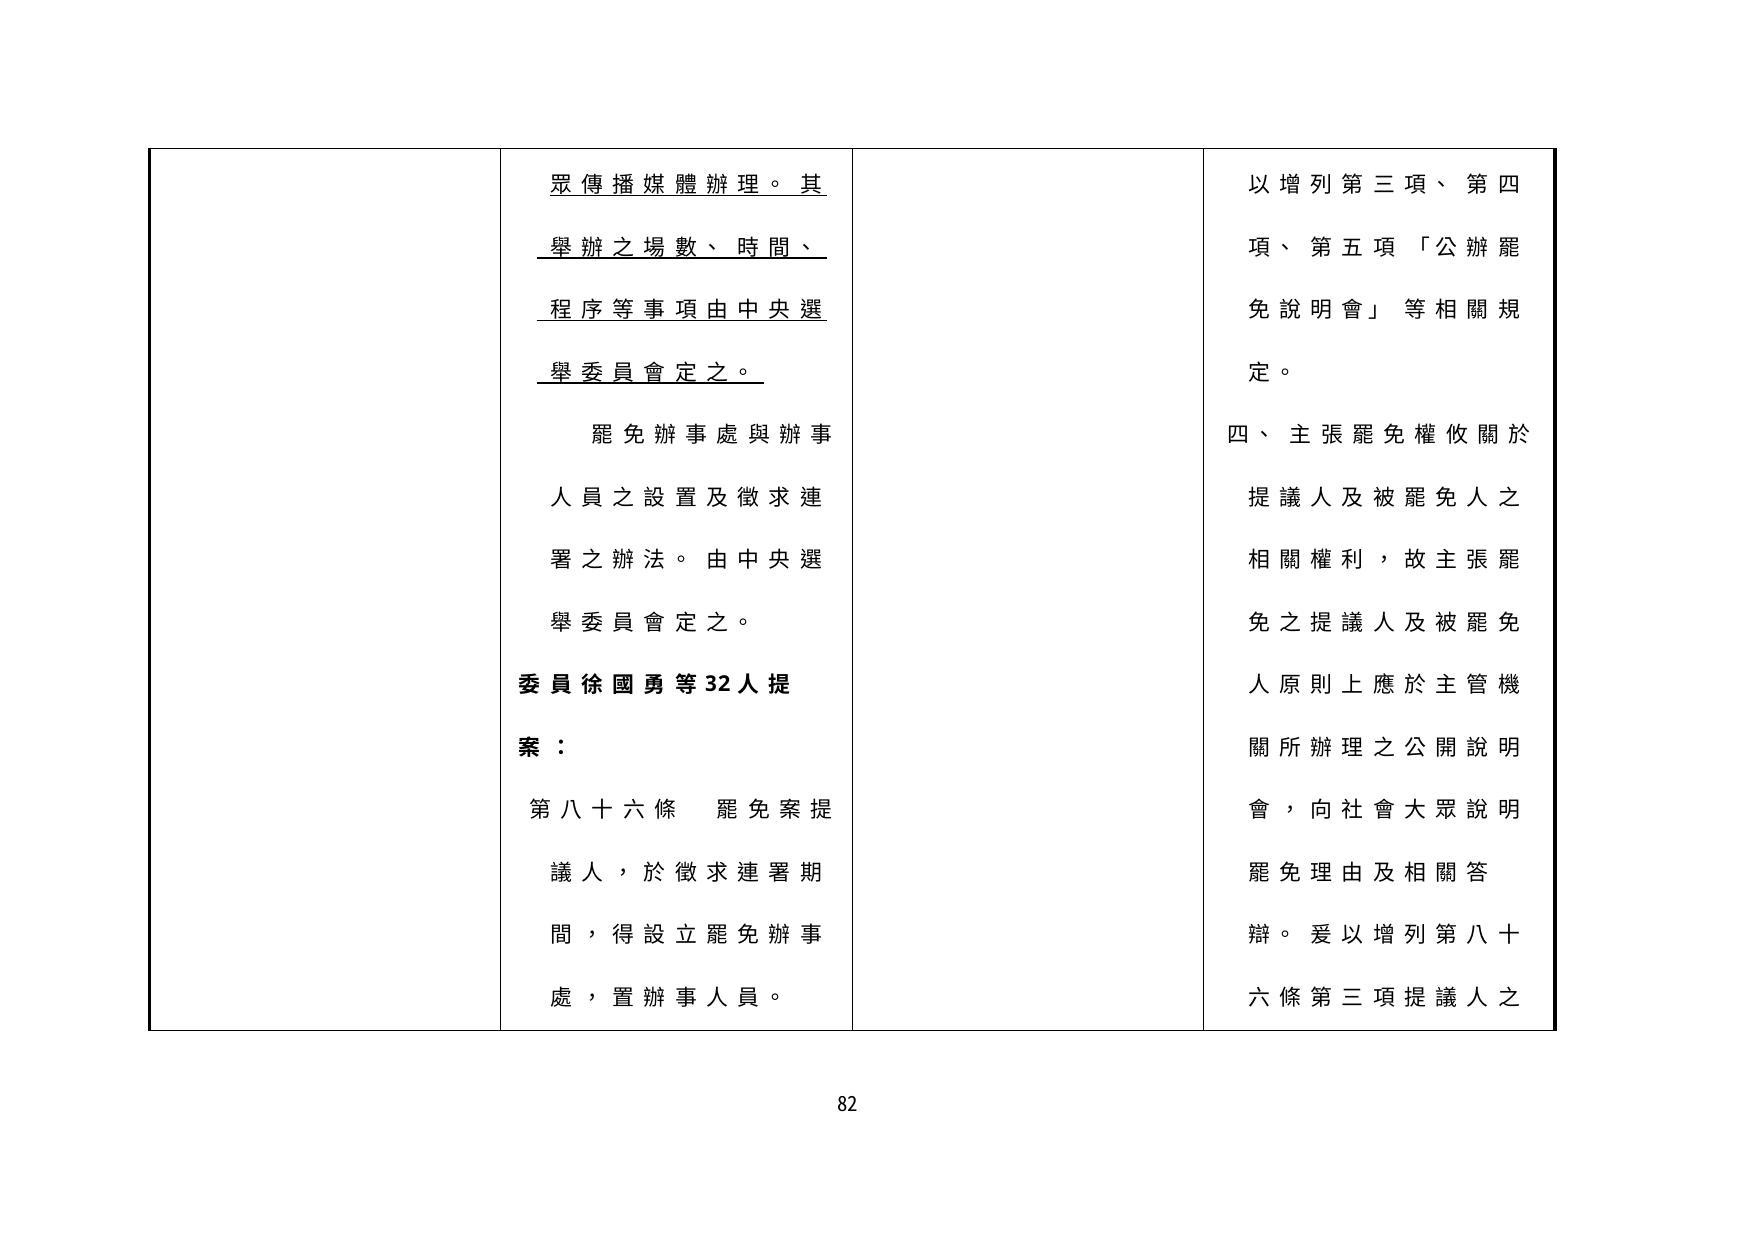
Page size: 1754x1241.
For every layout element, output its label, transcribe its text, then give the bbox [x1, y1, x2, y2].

table_cell [853, 149, 1203, 1030]
table_cell 以增列第三項、第四項、第五項「公辦罷免說明會」等相關規定。 四、主張罷免權攸關於提議人及被罷免人之相關權利，故主張罷免之提議人及被罷免人原則上應於主管機關所辦理之公開說明會，向社會大眾說明罷免理由及相關答辯。爰以增列第八十六條第三項提議人之 [1204, 149, 1553, 1030]
table_cell [151, 149, 500, 1030]
table_cell 眾傳播媒體辦理。其舉辦之場數、時間、程序等事項由中央選舉委員會定之。 罷免辦事處與辦事人員之設置及徵求連署之辦法。由中央選舉委員會定之。 委員徐國勇等32人提案： 第八十六條 罷免案提議人，於徵求連署期間，得設立罷免辦事處，置辦事人員。 [501, 149, 852, 1030]
